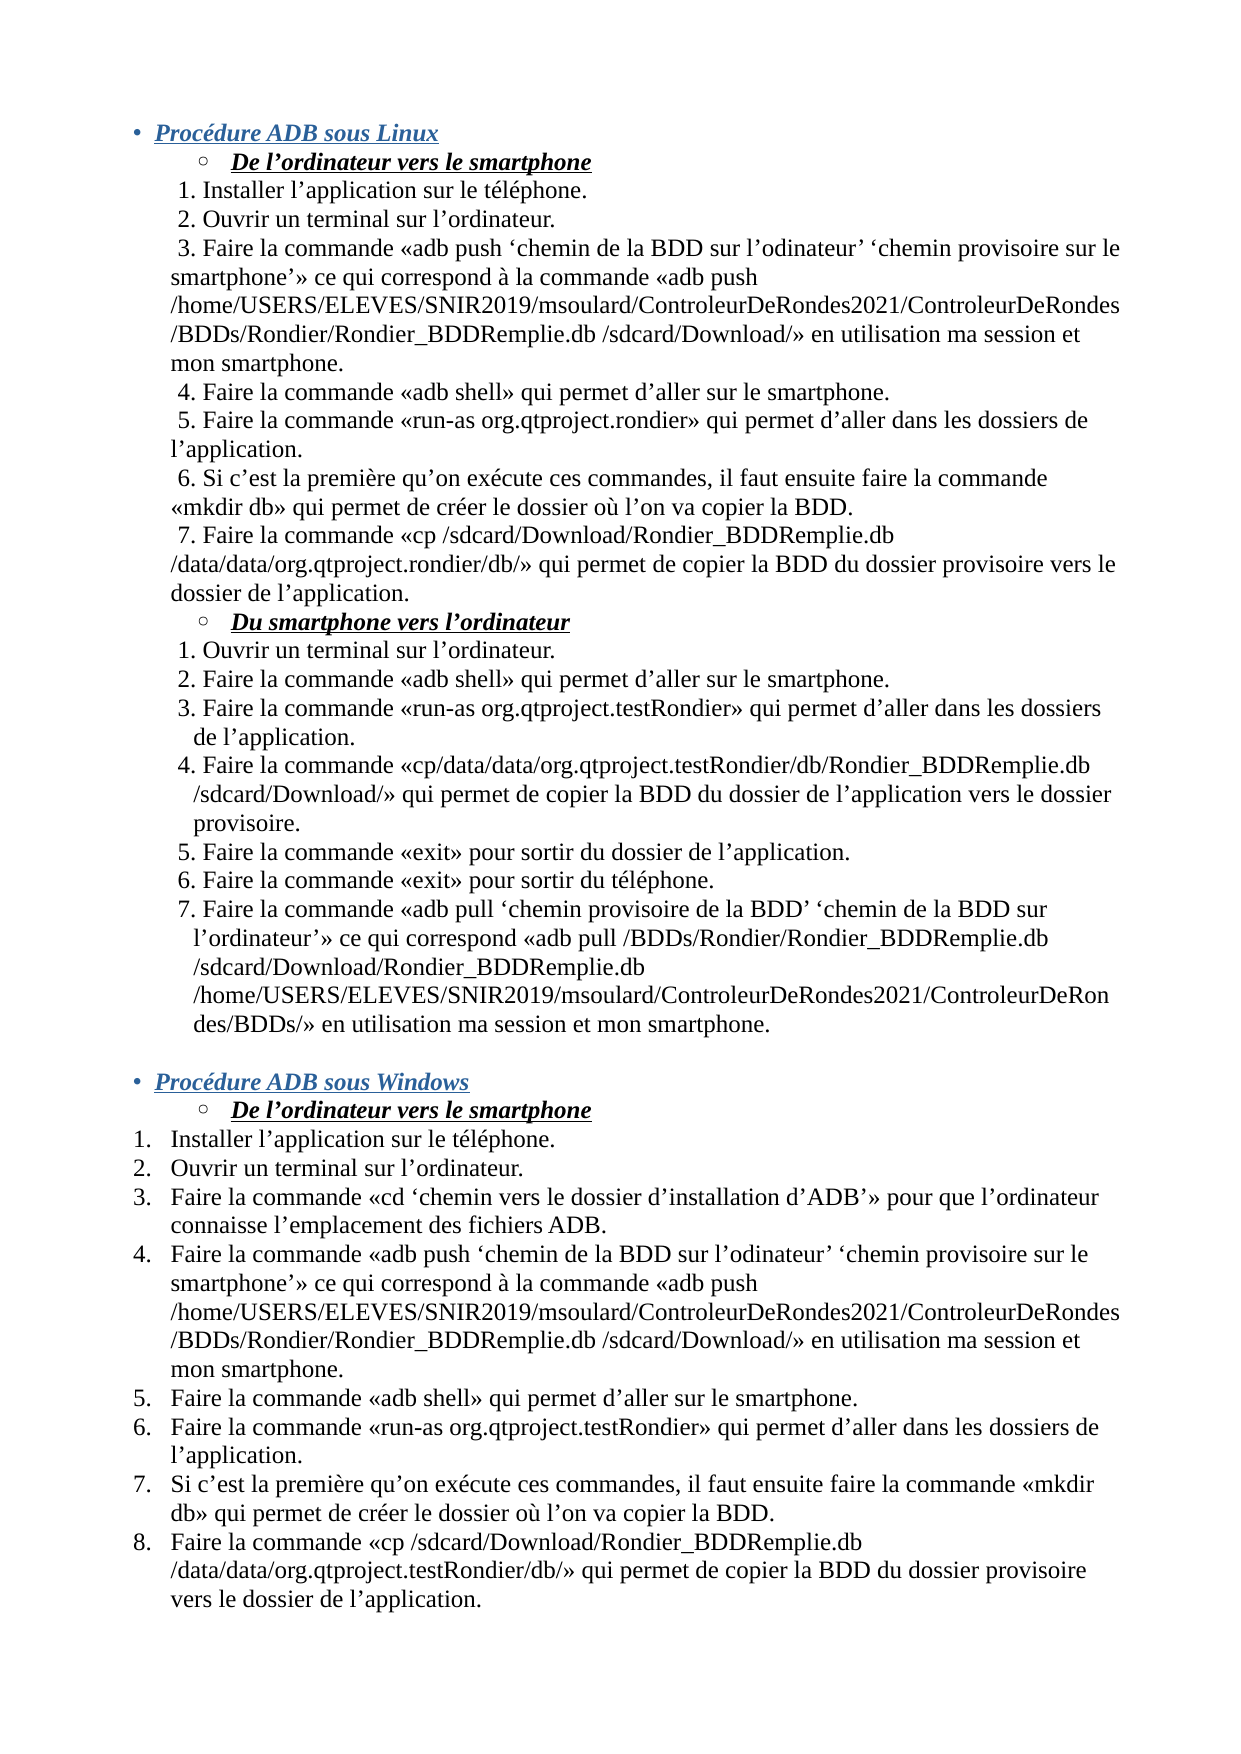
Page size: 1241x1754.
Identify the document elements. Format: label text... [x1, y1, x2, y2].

list Procédure ADB sous Windows [133, 1067, 1122, 1096]
list De l’ordinateur vers le smartphone [193, 147, 1122, 176]
list Faire la commande «exit» pour sortir du dossier de l’application. [177, 837, 1122, 866]
list Ouvrir un terminal sur l’ordinateur. [170, 204, 1122, 233]
list Faire la commande «adb push ‘chemin de la BDD sur l’odinateur’ ‘chemin provisoire sur le smartphone’» ce qui correspond à la commande «adb push /home/USERS/ELEVES/SNIR2019/msoulard/ControleurDeRondes2021/ControleurDeRondes/BDDs/Rondier/Rondier_BDDRemplie.db /sdcard/Download/» en utilisation ma session et mon smartphone. [133, 1239, 1122, 1383]
list Ouvrir un terminal sur l’ordinateur. [133, 1153, 1122, 1182]
list Faire la commande «cp /sdcard/Download/Rondier_BDDRemplie.db /data/data/org.qtproject.rondier/db/» qui permet de copier la BDD du dossier provisoire vers le dossier de l’application. [170, 521, 1122, 607]
list Faire la commande «run-as org.qtproject.testRondier» qui permet d’aller dans les dossiers de l’application. [177, 693, 1122, 751]
list Faire la commande «adb push ‘chemin de la BDD sur l’odinateur’ ‘chemin provisoire sur le smartphone’» ce qui correspond à la commande «adb push /home/USERS/ELEVES/SNIR2019/msoulard/ControleurDeRondes2021/ControleurDeRondes/BDDs/Rondier/Rondier_BDDRemplie.db /sdcard/Download/» en utilisation ma session et mon smartphone. [170, 233, 1122, 377]
list Installer l’application sur le téléphone. [133, 1124, 1122, 1153]
list Si c’est la première qu’on exécute ces commandes, il faut ensuite faire la commande «mkdir db» qui permet de créer le dossier où l’on va copier la BDD. [170, 463, 1122, 521]
list Faire la commande «adb shell» qui permet d’aller sur le smartphone. [170, 377, 1122, 406]
list Faire la commande «adb pull ‘chemin provisoire de la BDD’ ‘chemin de la BDD sur l’ordinateur’» ce qui correspond «adb pull /BDDs/Rondier/Rondier_BDDRemplie.db /sdcard/Download/Rondier_BDDRemplie.db /home/USERS/ELEVES/SNIR2019/msoulard/ControleurDeRondes2021/ControleurDeRondes/BDDs/» en utilisation ma session et mon smartphone. [177, 894, 1122, 1038]
list Faire la commande «adb shell» qui permet d’aller sur le smartphone. [133, 1383, 1122, 1412]
list Faire la commande «run-as org.qtproject.rondier» qui permet d’aller dans les dossiers de l’application. [170, 406, 1122, 463]
list Faire la commande «cp/data/data/org.qtproject.testRondier/db/Rondier_BDDRemplie.db /sdcard/Download/» qui permet de copier la BDD du dossier de l’application vers le dossier provisoire. [177, 751, 1122, 837]
list Faire la commande «cd ‘chemin vers le dossier d’installation d’ADB’» pour que l’ordinateur connaisse l’emplacement des fichiers ADB. [133, 1182, 1122, 1239]
list Procédure ADB sous Linux [133, 118, 1122, 147]
list Faire la commande «exit» pour sortir du téléphone. [177, 866, 1122, 894]
list Faire la commande «run-as org.qtproject.testRondier» qui permet d’aller dans les dossiers de l’application. [133, 1412, 1122, 1469]
list Du smartphone vers l’ordinateur [193, 607, 1122, 636]
list Faire la commande «cp /sdcard/Download/Rondier_BDDRemplie.db /data/data/org.qtproject.testRondier/db/» qui permet de copier la BDD du dossier provisoire vers le dossier de l’application. [133, 1527, 1122, 1613]
list Faire la commande «adb shell» qui permet d’aller sur le smartphone. [177, 664, 1122, 693]
list Installer l’application sur le téléphone. [170, 176, 1122, 204]
list Si c’est la première qu’on exécute ces commandes, il faut ensuite faire la commande «mkdir db» qui permet de créer le dossier où l’on va copier la BDD. [133, 1469, 1122, 1527]
list Ouvrir un terminal sur l’ordinateur. [177, 636, 1122, 664]
list De l’ordinateur vers le smartphone [193, 1096, 1122, 1124]
